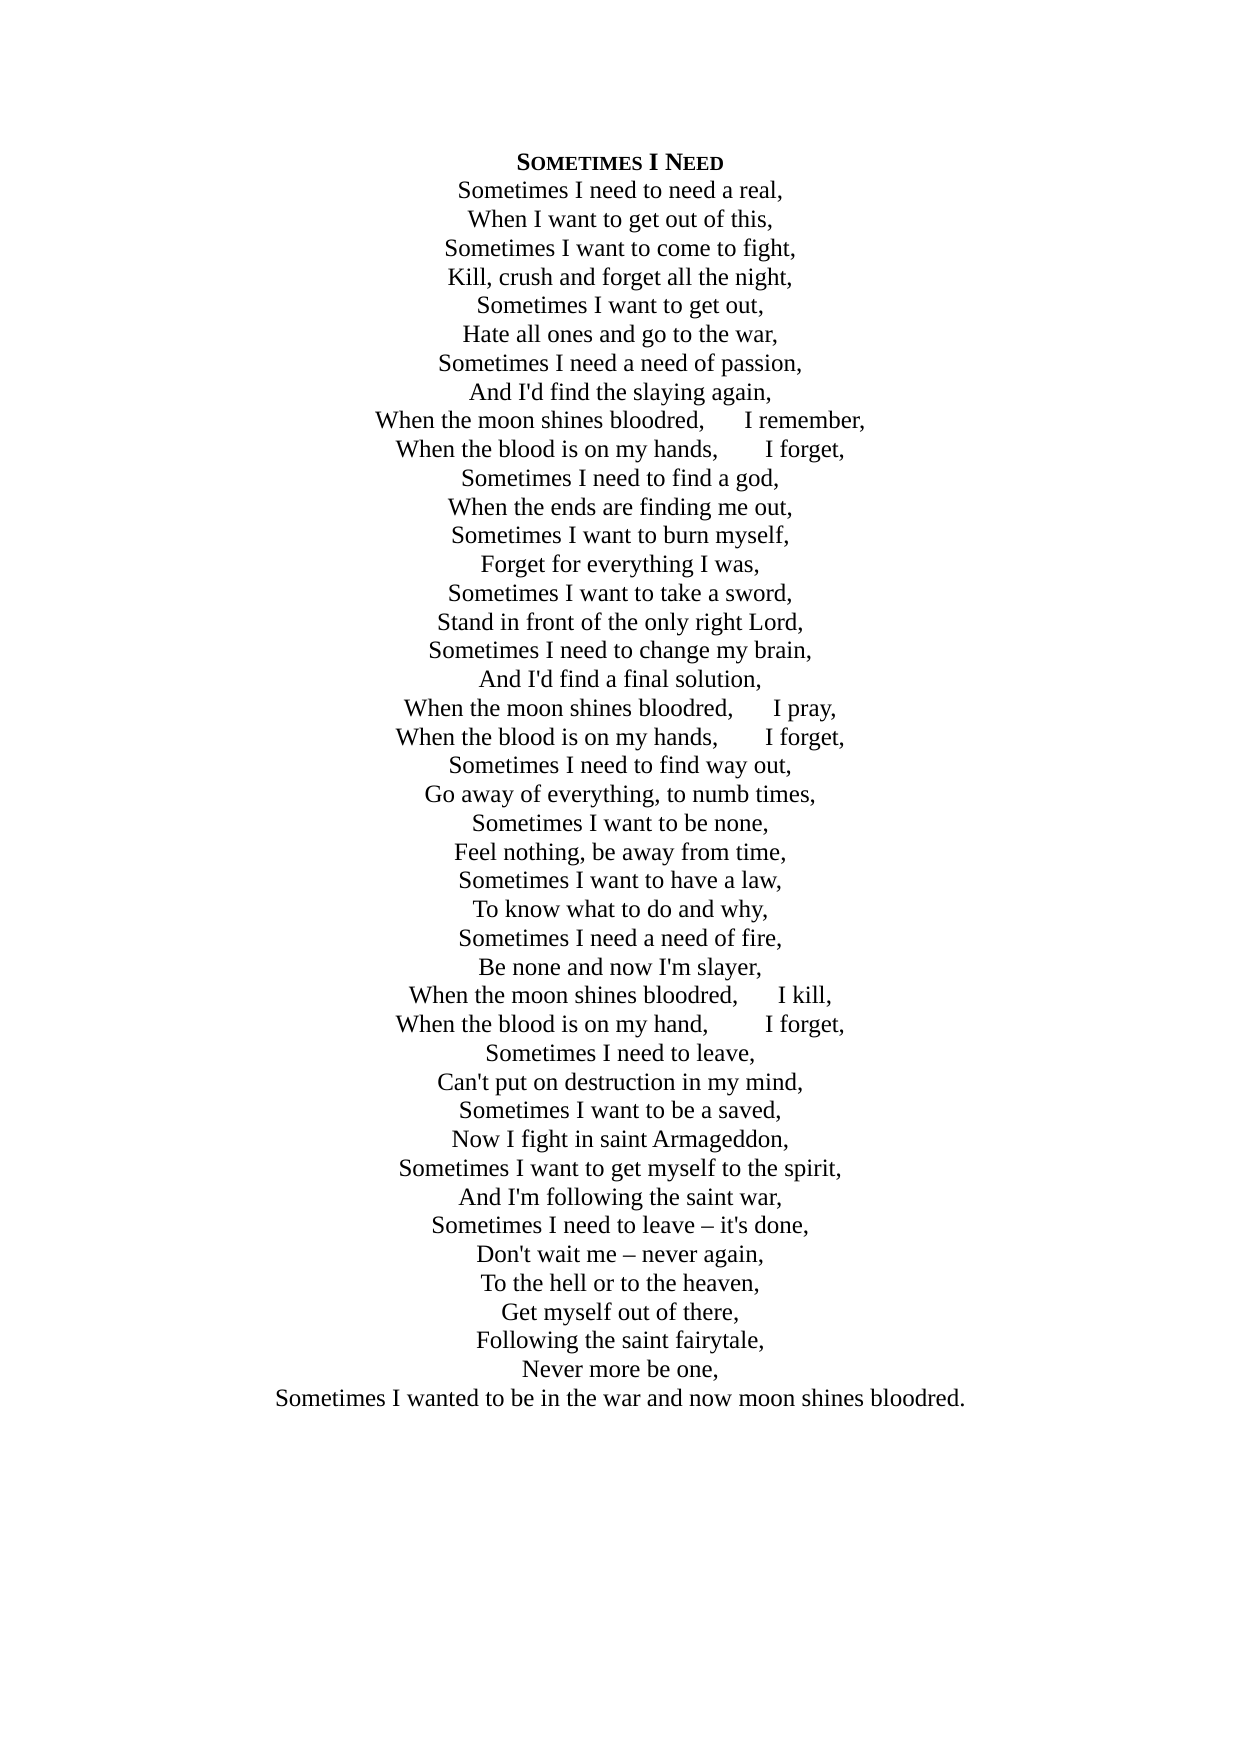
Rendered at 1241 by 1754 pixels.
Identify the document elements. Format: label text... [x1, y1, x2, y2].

text Never more be one, [118, 1354, 1122, 1383]
text When the blood is on my hand, I forget, [118, 1009, 1122, 1038]
text When the moon shines bloodred, I remember, [118, 406, 1122, 434]
text Sometimes I want to be a saved, [118, 1096, 1122, 1124]
text When the blood is on my hands, I forget, [118, 722, 1122, 751]
text When the ends are finding me out, [118, 492, 1122, 521]
text Sometimes I want to get myself to the spirit, [118, 1153, 1122, 1182]
text Sometimes I need a need of fire, [118, 923, 1122, 952]
text Sometimes I want to get out, [118, 291, 1122, 319]
text Following the saint fairytale, [118, 1326, 1122, 1354]
text Stand in front of the only right Lord, [118, 607, 1122, 636]
text And I'd find a final solution, [118, 664, 1122, 693]
text Sometimes I need to need a real, [118, 176, 1122, 204]
text Can't put on destruction in my mind, [118, 1067, 1122, 1096]
text Sometimes I want to be none, [118, 808, 1122, 837]
text Don't wait me – never again, [118, 1239, 1122, 1268]
text Sometimes I want to have a law, [118, 866, 1122, 894]
text Sometimes I need a need of passion, [118, 348, 1122, 377]
text Kill, crush and forget all the night, [118, 262, 1122, 291]
text Sometimes I want to burn myself, [118, 521, 1122, 549]
text Sometimes I Need [118, 147, 1122, 176]
text When I want to get out of this, [118, 204, 1122, 233]
text Sometimes I need to find way out, [118, 751, 1122, 779]
text Hate all ones and go to the war, [118, 319, 1122, 348]
text When the moon shines bloodred, I pray, [118, 693, 1122, 722]
text When the moon shines bloodred, I kill, [118, 981, 1122, 1009]
text Sometimes I want to take a sword, [118, 578, 1122, 607]
text When the blood is on my hands, I forget, [118, 434, 1122, 463]
text Forget for everything I was, [118, 549, 1122, 578]
text Get myself out of there, [118, 1297, 1122, 1326]
text Go away of everything, to numb times, [118, 779, 1122, 808]
text Sometimes I need to leave – it's done, [118, 1211, 1122, 1239]
text Sometimes I want to come to fight, [118, 233, 1122, 262]
text And I'm following the saint war, [118, 1182, 1122, 1211]
text Sometimes I need to find a god, [118, 463, 1122, 492]
text To know what to do and why, [118, 894, 1122, 923]
text And I'd find the slaying again, [118, 377, 1122, 406]
text Sometimes I need to leave, [118, 1038, 1122, 1067]
text Sometimes I need to change my brain, [118, 636, 1122, 664]
text Be none and now I'm slayer, [118, 952, 1122, 981]
text Now I fight in saint Armageddon, [118, 1124, 1122, 1153]
text To the hell or to the heaven, [118, 1268, 1122, 1297]
text Sometimes I wanted to be in the war and now moon shines bloodred. [118, 1383, 1122, 1412]
text Feel nothing, be away from time, [118, 837, 1122, 866]
